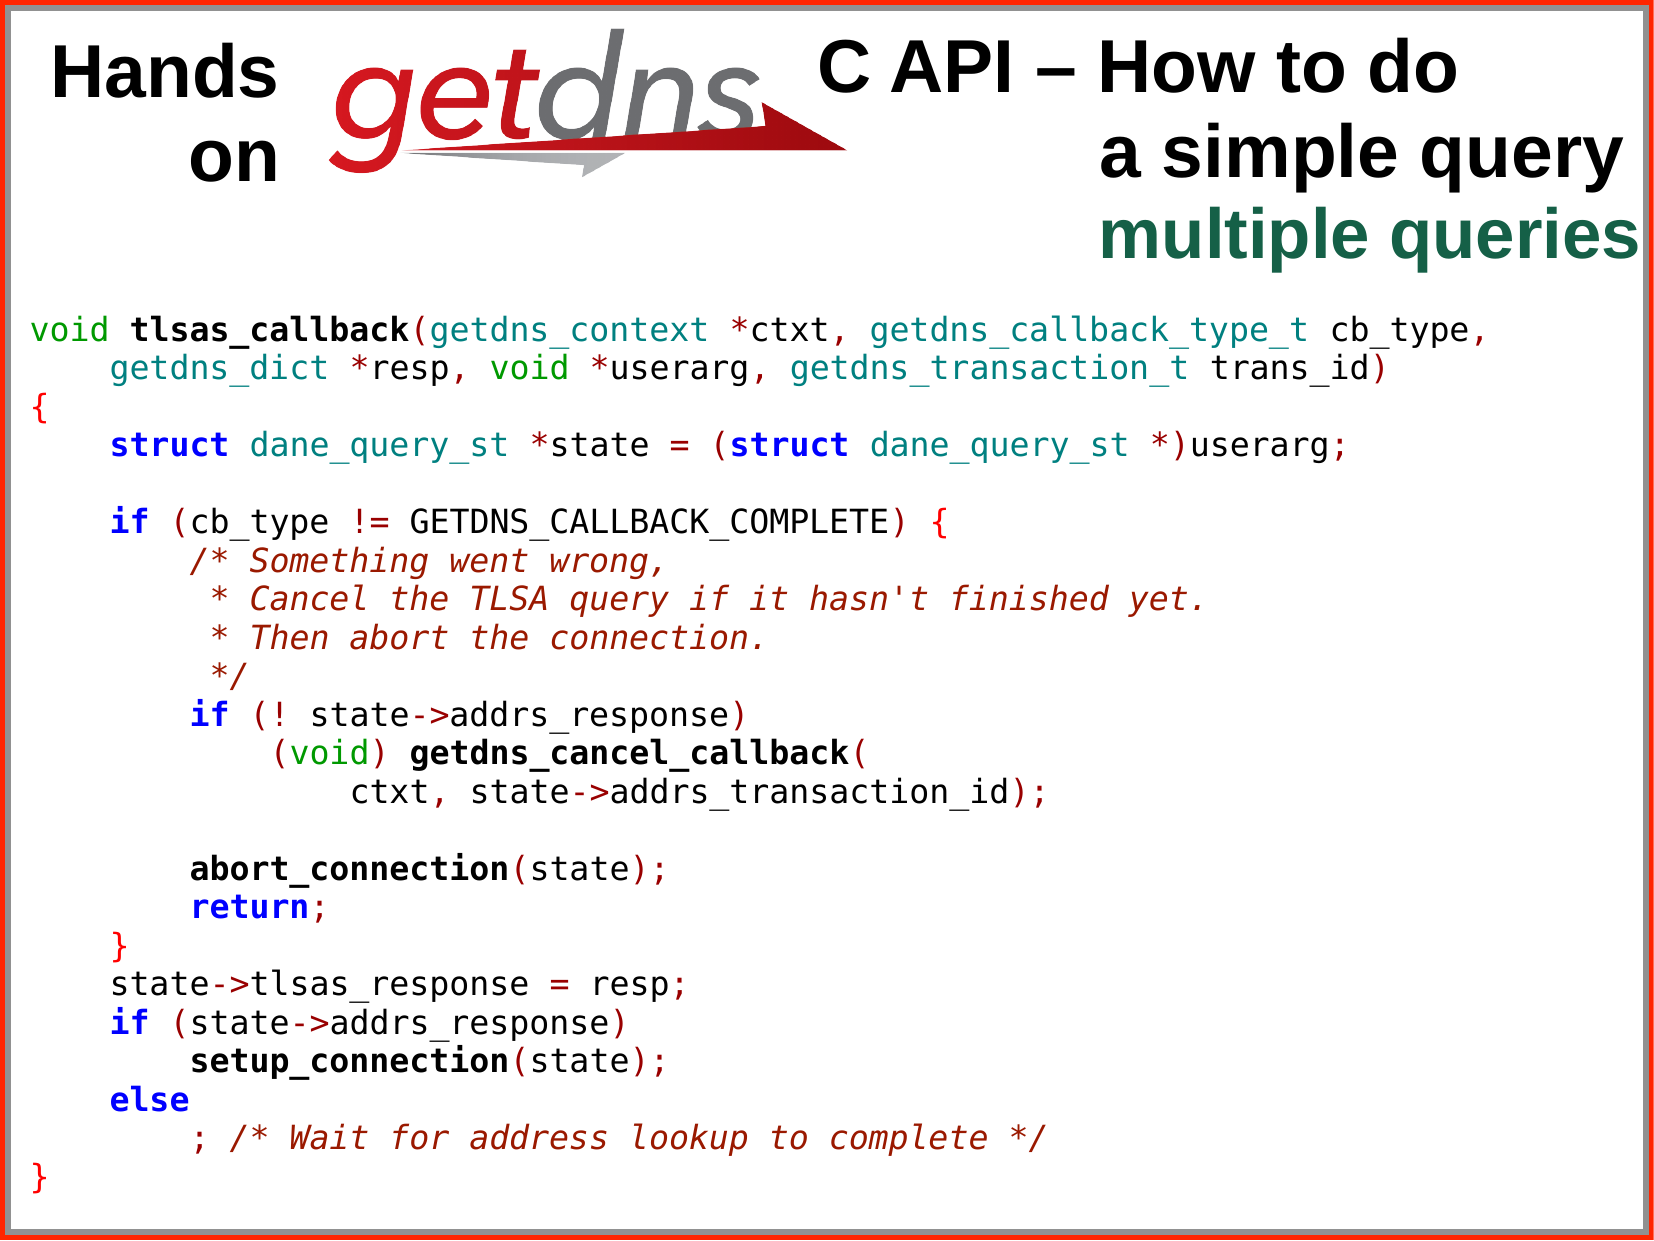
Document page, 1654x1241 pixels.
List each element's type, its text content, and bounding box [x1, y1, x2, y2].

title C API – How to do a simple query [817, 24, 1654, 193]
list void tlsas_callback(getdns_context *ctxt, getdns_callback_type_t cb_type, getdns_dict *resp, void *userarg, getdns_transaction_t trans_id) { struct dane_query_st *state = (struct dane_query_st *)userarg; if (cb_type != GETDNS_CALLBACK_COMPLETE) { /* Something went wrong, * Cancel the TLSA query if it hasn't finished yet. * Then abort the connection. */ if (! state->addrs_response) (void) getdns_cancel_callback( ctxt, state->addrs_transaction_id); abort_connection(state); return; } state->tlsas_response = resp; if (state->addrs_response) setup_connection(state); else ; /* Wait for address lookup to complete */ } [29, 310, 1651, 1226]
title Hands on [0, 0, 280, 267]
picture [319, 20, 857, 193]
text_box multiple queries [1098, 192, 1654, 277]
